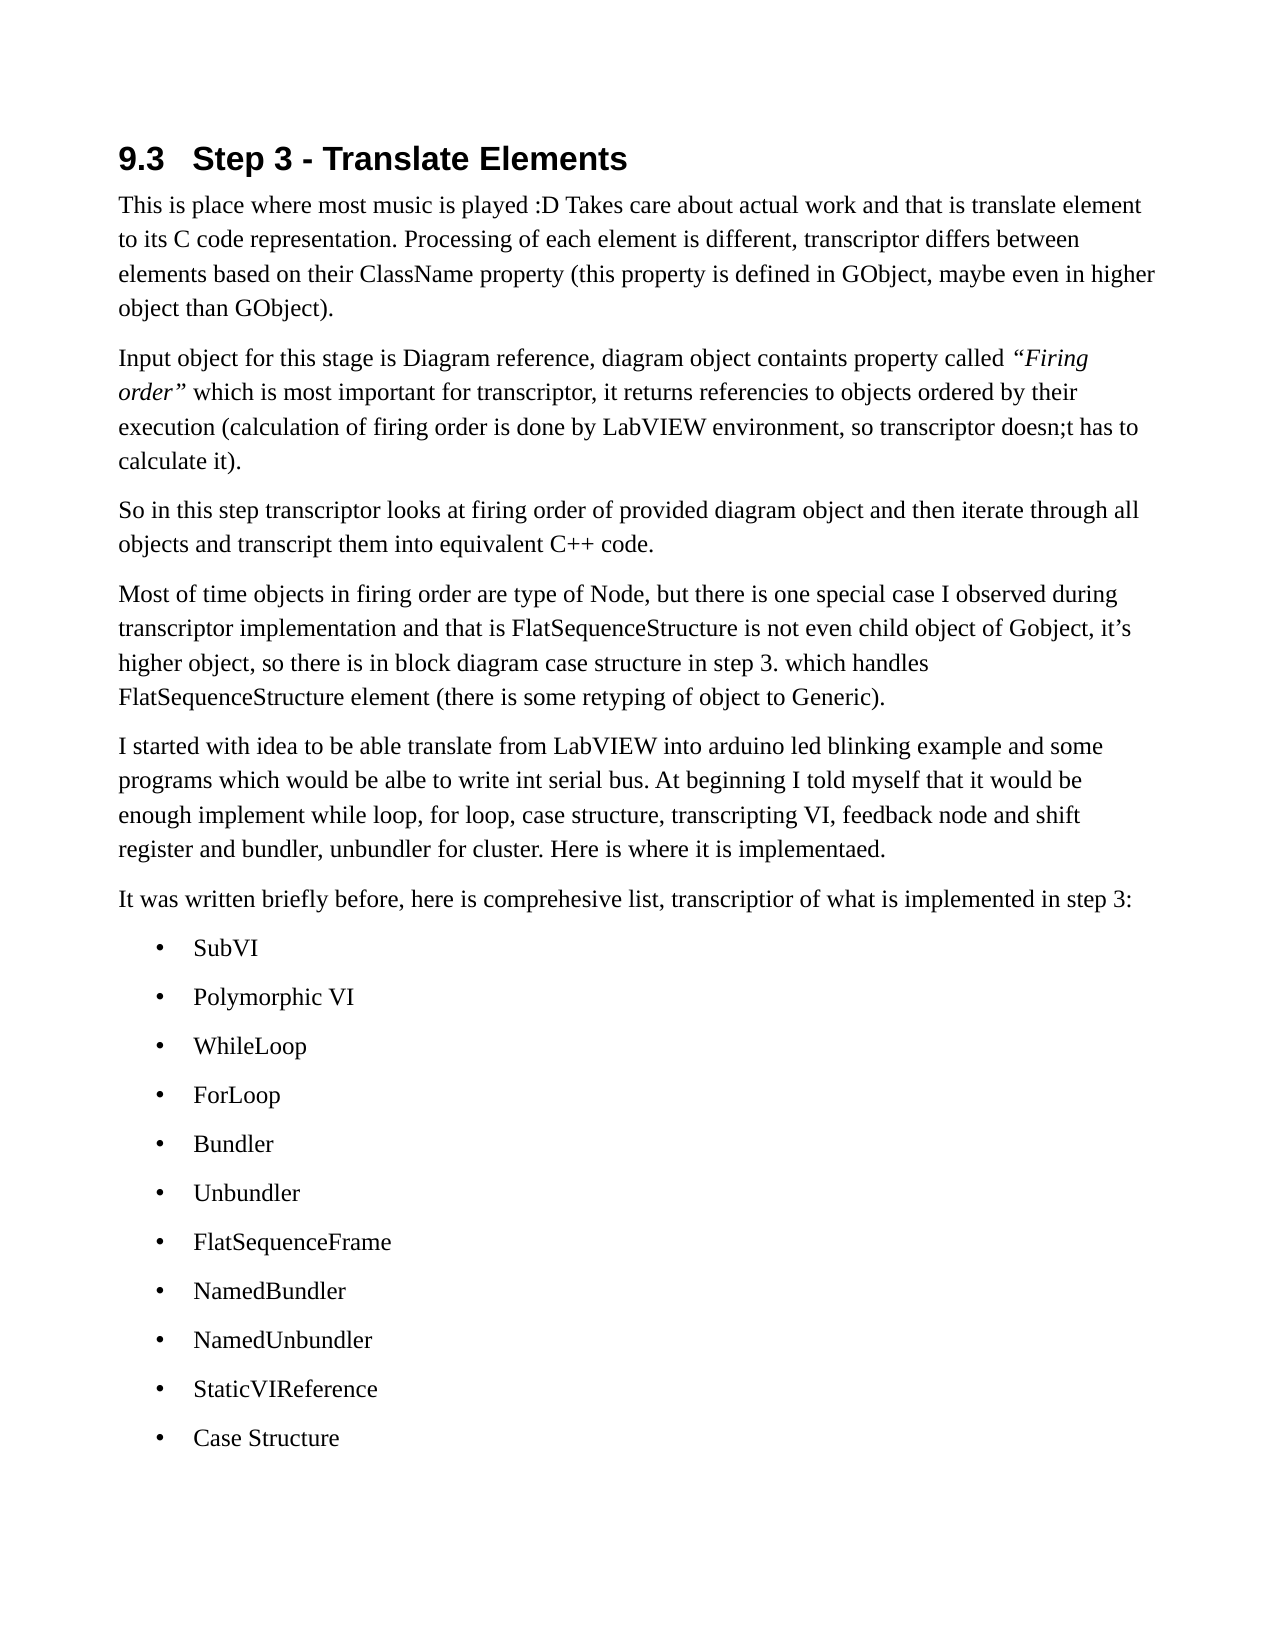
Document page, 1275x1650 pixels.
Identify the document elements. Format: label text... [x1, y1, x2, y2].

subtitle Step 3 - Translate Elements [118, 139, 1157, 178]
list ForLoop [156, 1080, 1157, 1109]
text So in this step transcriptor looks at firing order of provided diagram object and then iterate through all objects and transcript them into equivalent C++ code. [118, 495, 1157, 558]
text Input object for this stage is Diagram reference, diagram object containts property called “Firing order” which is most important for transcriptor, it returns referencies to objects ordered by their execution (calculation of firing order is done by LabVIEW environment, so transcriptor doesn;t has to calculate it). [118, 343, 1157, 475]
list Polymorphic VI [156, 982, 1157, 1011]
list Bundler [156, 1129, 1157, 1158]
list StaticVIReference [156, 1374, 1157, 1403]
list Case Structure [156, 1423, 1157, 1452]
list NamedUnbundler [156, 1325, 1157, 1354]
text Most of time objects in firing order are type of Node, but there is one special case I observed during transcriptor implementation and that is FlatSequenceStructure is not even child object of Gobject, it’s higher object, so there is in block diagram case structure in step 3. which handles FlatSequenceStructure element (there is some retyping of object to Generic). [118, 579, 1157, 711]
list Unbundler [156, 1178, 1157, 1207]
list SubVI [156, 933, 1157, 961]
list NamedBundler [156, 1276, 1157, 1305]
text I started with idea to be able translate from LabVIEW into arduino led blinking example and some programs which would be albe to write int serial bus. At beginning I told myself that it would be enough implement while loop, for loop, case structure, transcripting VI, feedback node and shift register and bundler, unbundler for cluster. Here is where it is implementaed. [118, 731, 1157, 863]
text It was written briefly before, here is comprehesive list, transcriptior of what is implemented in step 3: [118, 884, 1157, 912]
list WhileLoop [156, 1031, 1157, 1059]
text This is place where most music is played :D Takes care about actual work and that is translate element to its C code representation. Processing of each element is different, transcriptor differs between elements based on their ClassName property (this property is defined in GObject, maybe even in higher object than GObject). [118, 190, 1157, 322]
list FlatSequenceFrame [156, 1227, 1157, 1256]
